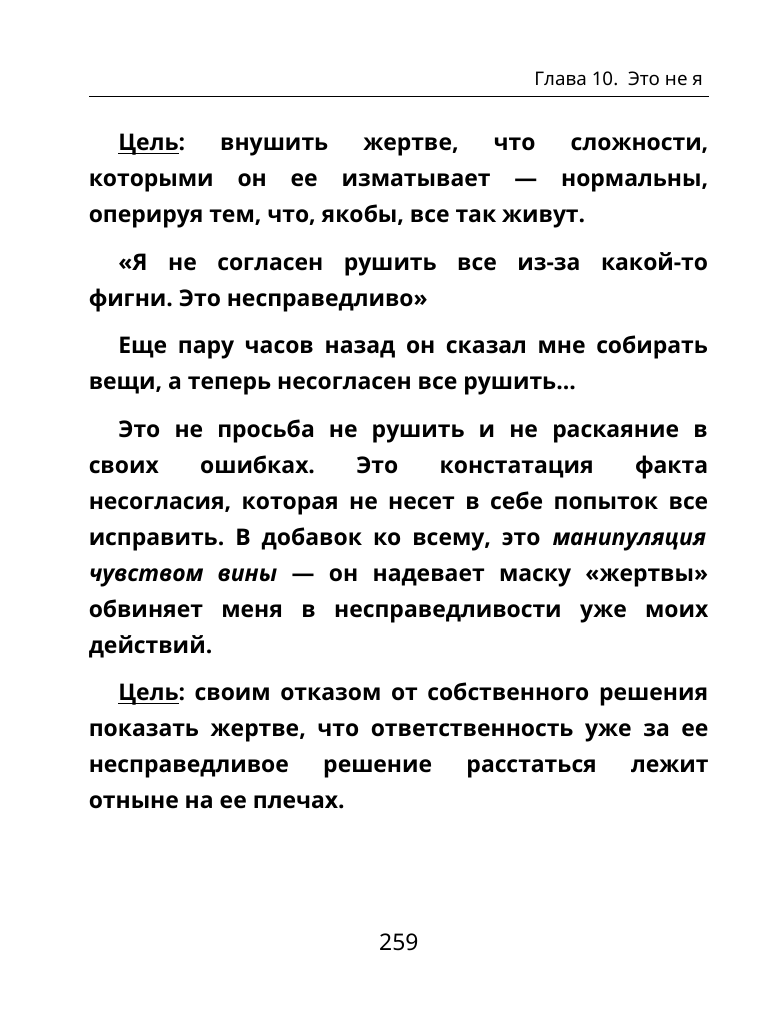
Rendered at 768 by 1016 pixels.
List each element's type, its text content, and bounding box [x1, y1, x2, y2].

text Еще пару часов назад он сказал мне собирать вещи, а теперь несогласен все рушить... [88, 329, 709, 396]
text «Я не согласен рушить все из-за какой-то фигни. Это несправедливо» [88, 246, 709, 313]
text Цель: своим отказом от собственного решения показать жертве, что ответственность уже за ее несправедливое решение расстаться лежит отныне на ее плечах. [88, 676, 709, 815]
text Цель: внушить жертве, что сложности, которыми он ее изматывает — нормальны, оперируя тем, что, якобы, все так живут. [88, 126, 709, 229]
text Это не просьба не рушить и не раскаяние в своих ошибках. Это констатация факта несогласия, которая не несет в себе попыток все исправить. В добавок ко всему, это манипуляция чувством вины — он надевает маску «жертвы» обвиняет меня в несправедливости уже моих действий. [88, 413, 709, 660]
